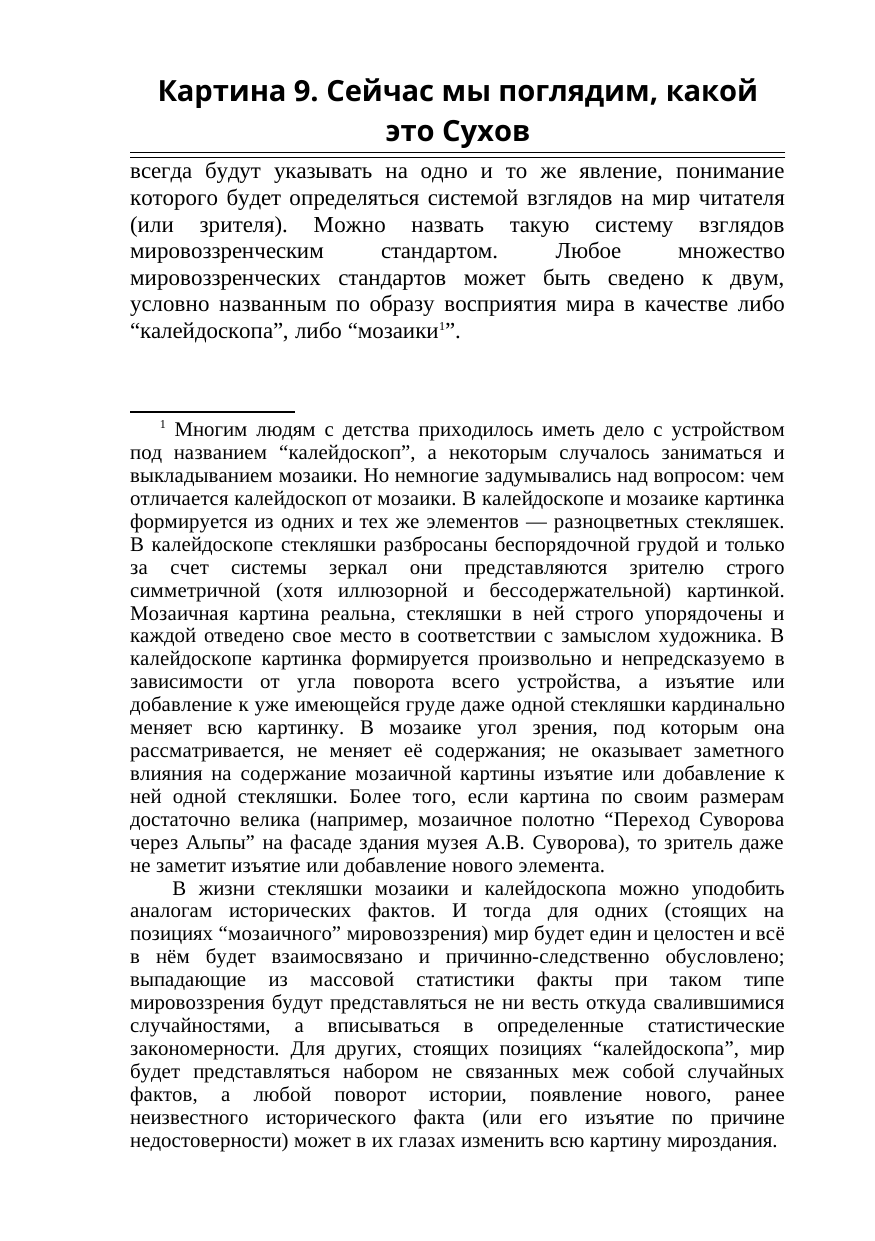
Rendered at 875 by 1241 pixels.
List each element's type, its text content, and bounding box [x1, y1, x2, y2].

text всегда будут указывать на одно и то же явление, понимание которого будет определяться системой взглядов на мир читателя (или зрителя). Можно назвать такую систему взглядов мировоззренческим стандартом. Любое множество мировоззренческих стандартов может быть сведено к двум, условно названным по образу восприятия мира в качестве либо “калейдоскопа”, либо “мозаики”. [130, 158, 785, 343]
text В жизни стекляшки мозаики и калейдоскопа можно уподобить аналогам исторических фактов. И тогда для одних (стоящих на позициях “мозаичного” мировоззрения) мир будет един и целостен и всё в нём будет взаимосвязано и причинно-следственно обусловлено; выпадающие из массовой статистики факты при таком типе мировоззрения будут представляться не ни весть откуда свалившимися случайностями, а вписываться в определенные статистические закономерности. Для других, стоящих позициях “калейдоскопа”, мир будет представляться набором не связанных меж собой случайных фактов, а любой поворот истории, появление нового, ранее неизвестного исторического факта (или его изъятие по причине недостоверности) может в их глазах изменить всю картину мироздания. [130, 877, 785, 1152]
text Многим людям с детства приходилось иметь дело с устройством под названием “калейдоскоп”, а некоторым случалось заниматься и выкладыванием мозаики. Но немногие задумывались над вопросом: чем отличается калейдоскоп от мозаики. В калейдоскопе и мозаике картинка формируется из одних и тех же элементов — разноцветных стекляшек. В калейдоскопе стекляшки разбросаны беспорядочной грудой и только за счет системы зеркал они представляются зрителю строго симметричной (хотя иллюзорной и бессодержательной) картинкой. Мозаичная картина реальна, стекляшки в ней строго упорядочены и каждой отведено свое место в соответствии с замыслом художника. В калейдоскопе картинка формируется произвольно и непредсказуемо в зависимости от угла поворота всего устройства, а изъятие или добавление к уже имеющейся груде даже одной стекляшки кардинально меняет всю картинку. В мозаике угол зрения, под которым она рассматривается, не меняет её содержания; не оказывает заметного влияния на содержание мозаичной картины изъятие или добавление к ней одной стекляшки. Более того, если картина по своим размерам достаточно велика (например, мозаичное полотно “Переход Суворова через Альпы” на фасаде здания музея А.В. Суворова), то зритель даже не заметит изъятие или добавление нового элемента. [130, 418, 785, 877]
